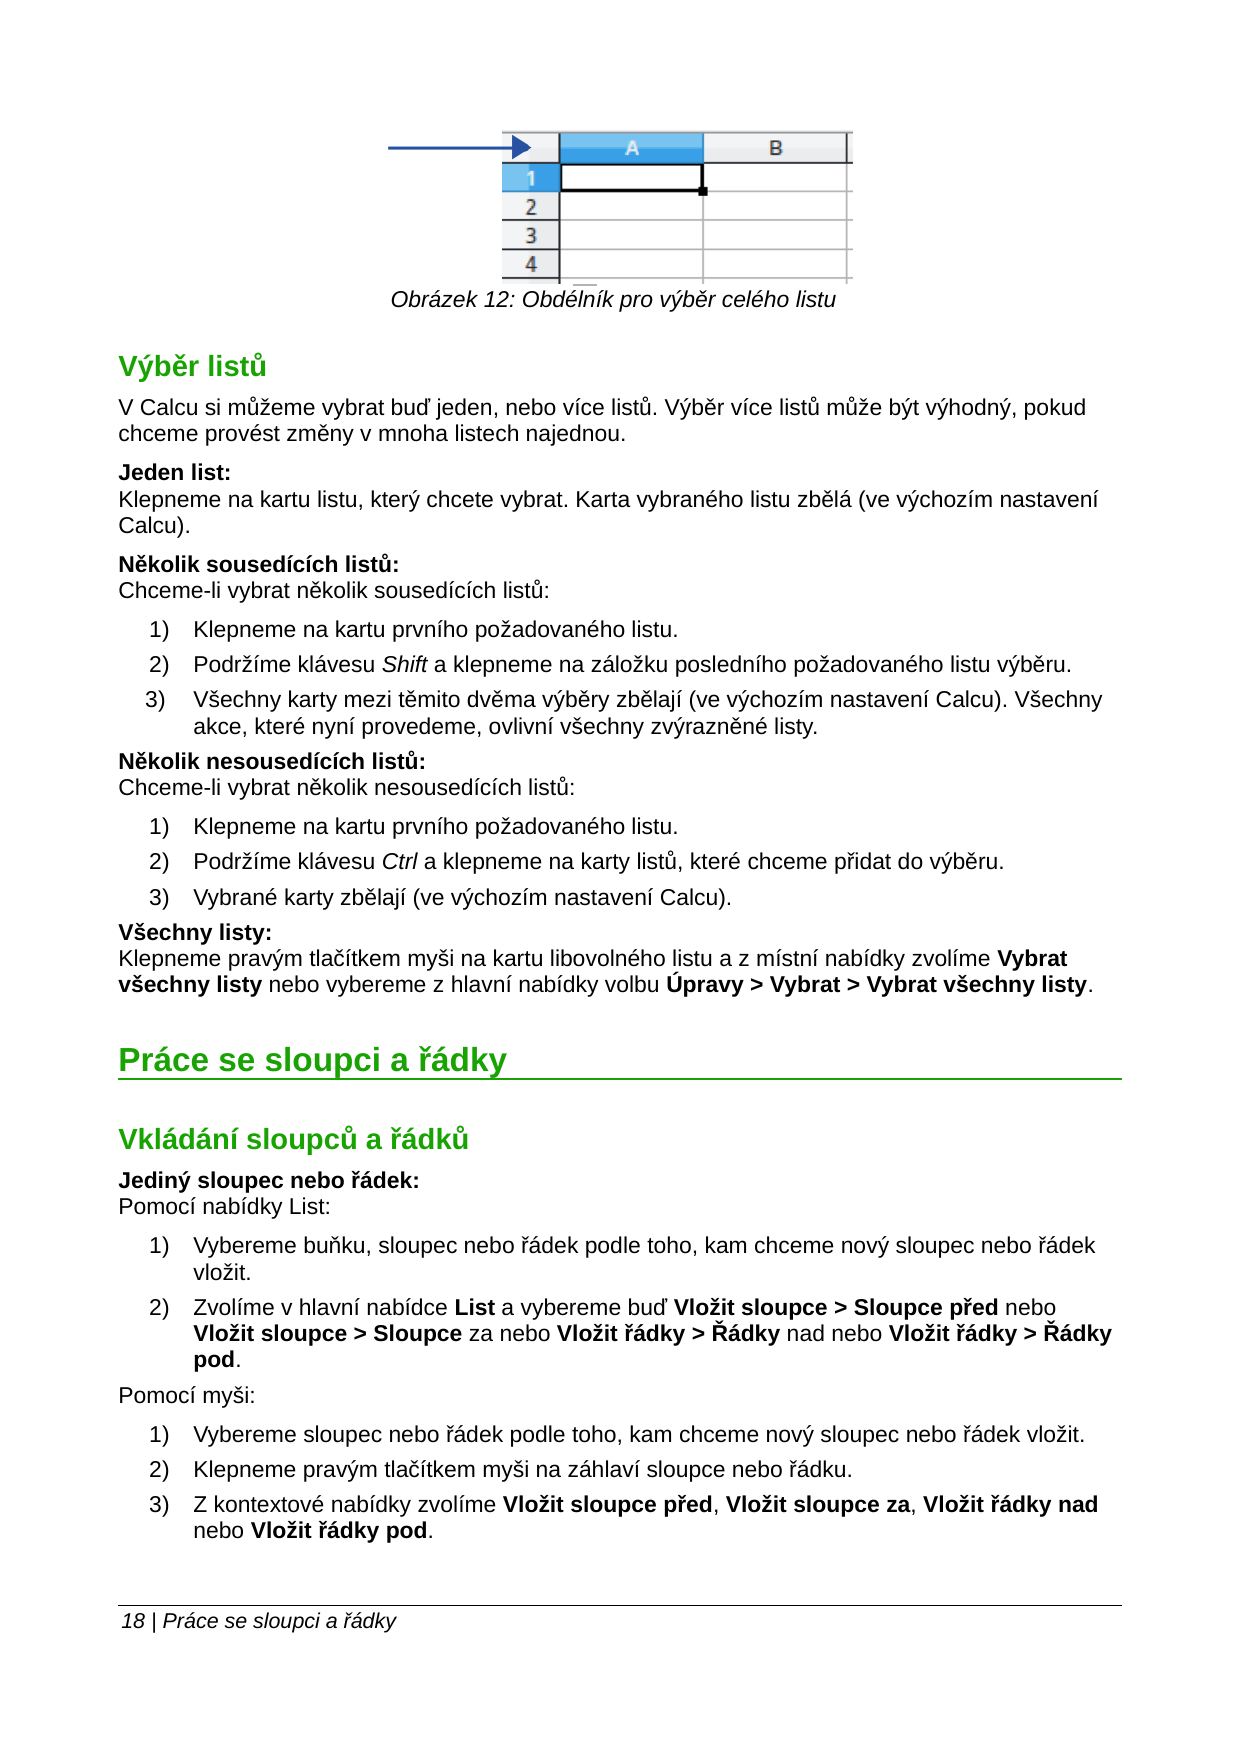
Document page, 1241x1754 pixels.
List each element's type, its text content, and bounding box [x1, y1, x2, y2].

text Jeden list: [118, 459, 1122, 486]
text Obrázek 12: Obdélník pro výběr celého listu [390, 286, 850, 312]
list Podržíme klávesu Shift a klepneme na záložku posledního požadovaného listu výběru. [169, 651, 1122, 677]
list Zvolíme v hlavní nabídce List a vybereme buď Vložit sloupce > Sloupce před nebo Vložit sloupce > Sloupce za nebo Vložit řádky > Řádky nad nebo Vložit řádky > Řádky pod. [169, 1294, 1122, 1373]
list Klepneme na kartu prvního požadovaného listu. [169, 616, 1122, 642]
list Klepneme na kartu prvního požadovaného listu. [169, 813, 1122, 839]
picture [383, 118, 857, 286]
list Klepneme pravým tlačítkem myši na záhlaví sloupce nebo řádku. [169, 1456, 1122, 1482]
subtitle Práce se sloupci a řádky [118, 1040, 1122, 1078]
list Vybereme buňku, sloupec nebo řádek podle toho, kam chceme nový sloupec nebo řádek vložit. [169, 1232, 1122, 1285]
list Vybrané karty zbělají (ve výchozím nastavení Calcu). [169, 883, 1122, 910]
list Chceme-li vybrat několik nesousedících listů: [118, 774, 1122, 801]
list Z kontextové nabídky zvolíme Vložit sloupce před, Vložit sloupce za, Vložit řádky nad nebo Vložit řádky pod. [169, 1491, 1122, 1544]
list Pomocí nabídky List: [118, 1193, 1122, 1220]
list Chceme-li vybrat několik sousedících listů: [118, 577, 1122, 603]
list Všechny karty mezi těmito dvěma výběry zbělají (ve výchozím nastavení Calcu). Všechny akce, které nyní provedeme, ovlivní všechny zvýrazněné listy. [165, 686, 1122, 739]
text Klepneme na kartu listu, který chcete vybrat. Karta vybraného listu zbělá (ve výchozím nastavení Calcu). [118, 486, 1122, 538]
text Několik nesousedících listů: [118, 748, 1122, 774]
text Jediný sloupec nebo řádek: [118, 1167, 1122, 1193]
list Pomocí myši: [118, 1382, 1122, 1408]
text Klepneme pravým tlačítkem myši na kartu libovolného listu a z místní nabídky zvolíme Vybrat všechny listy nebo vybereme z hlavní nabídky volbu Úpravy > Vybrat > Vybrat všechny listy. [118, 945, 1122, 998]
subtitle Vkládání sloupců a řádků [118, 1122, 1122, 1155]
text Všechny listy: [118, 919, 1122, 945]
subtitle Výběr listů [118, 349, 1122, 382]
text Několik sousedících listů: [118, 551, 1122, 577]
list Vybereme sloupec nebo řádek podle toho, kam chceme nový sloupec nebo řádek vložit. [169, 1421, 1122, 1447]
list Podržíme klávesu Ctrl a klepneme na karty listů, které chceme přidat do výběru. [169, 848, 1122, 875]
text V Calcu si můžeme vybrat buď jeden, nebo více listů. Výběr více listů může být výhodný, pokud chceme provést změny v mnoha listech najednou. [118, 394, 1122, 447]
